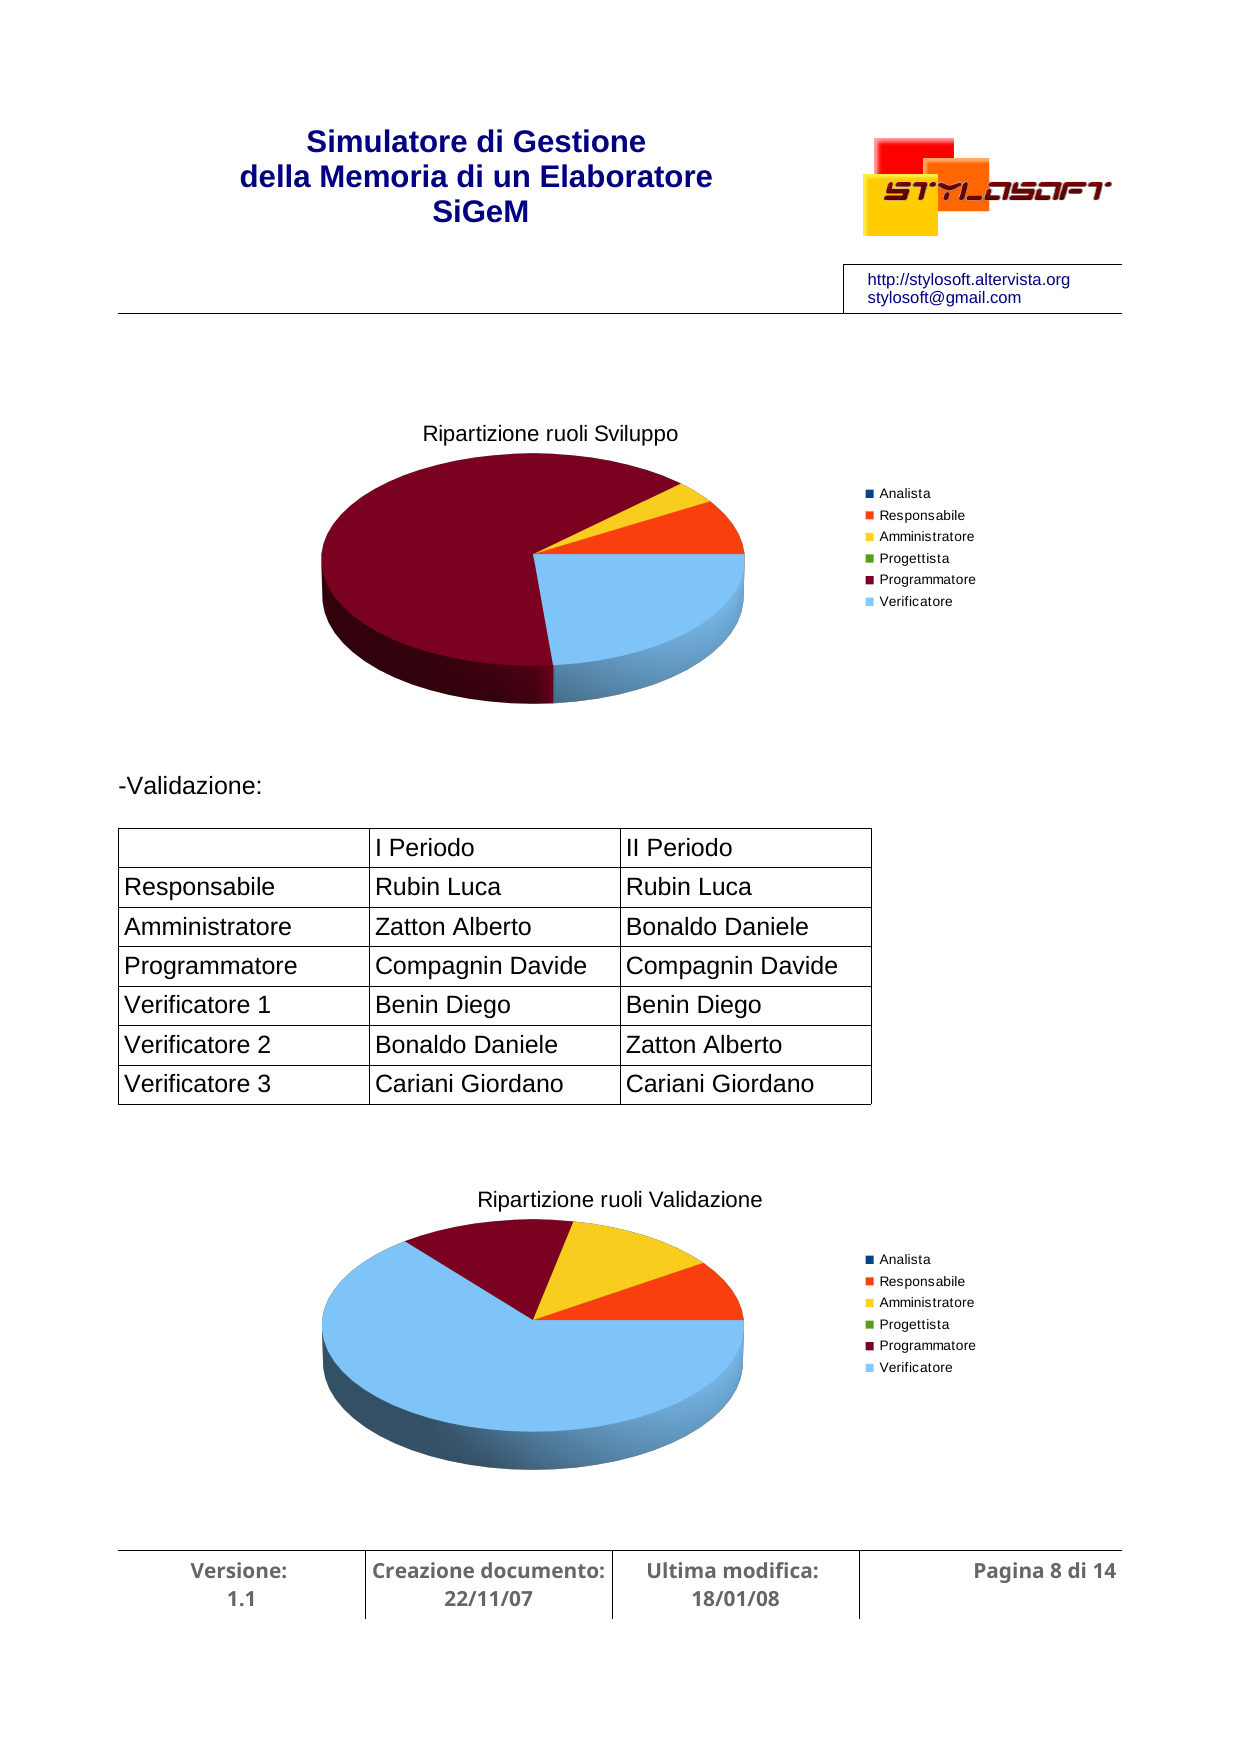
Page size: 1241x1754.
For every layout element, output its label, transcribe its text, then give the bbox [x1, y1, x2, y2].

table_cell Benin Diego [370, 987, 620, 1025]
table_cell Zatton Alberto [621, 1026, 871, 1064]
text -Validazione: [118, 772, 1122, 800]
table_cell Cariani Giordano [621, 1066, 871, 1104]
table_header [119, 829, 369, 867]
table_cell Compagnin Davide [621, 947, 871, 986]
table_cell Rubin Luca [621, 868, 871, 907]
picture [848, 123, 1117, 247]
table_cell Compagnin Davide [370, 947, 620, 986]
table_cell Benin Diego [621, 987, 871, 1025]
table_cell Verificatore 3 [119, 1066, 369, 1104]
table_cell Bonaldo Daniele [370, 1026, 620, 1064]
table_header I Periodo [370, 829, 620, 867]
table_cell Bonaldo Daniele [621, 908, 871, 946]
table_header II Periodo [621, 829, 871, 867]
table_cell Verificatore 2 [119, 1026, 369, 1064]
table_cell Verificatore 1 [119, 987, 369, 1025]
table_cell Amministratore [119, 908, 369, 946]
table_cell Zatton Alberto [370, 908, 620, 946]
table_cell Responsabile [119, 868, 369, 907]
table_cell Cariani Giordano [370, 1066, 620, 1104]
table_cell Rubin Luca [370, 868, 620, 907]
table_cell Programmatore [119, 947, 369, 986]
